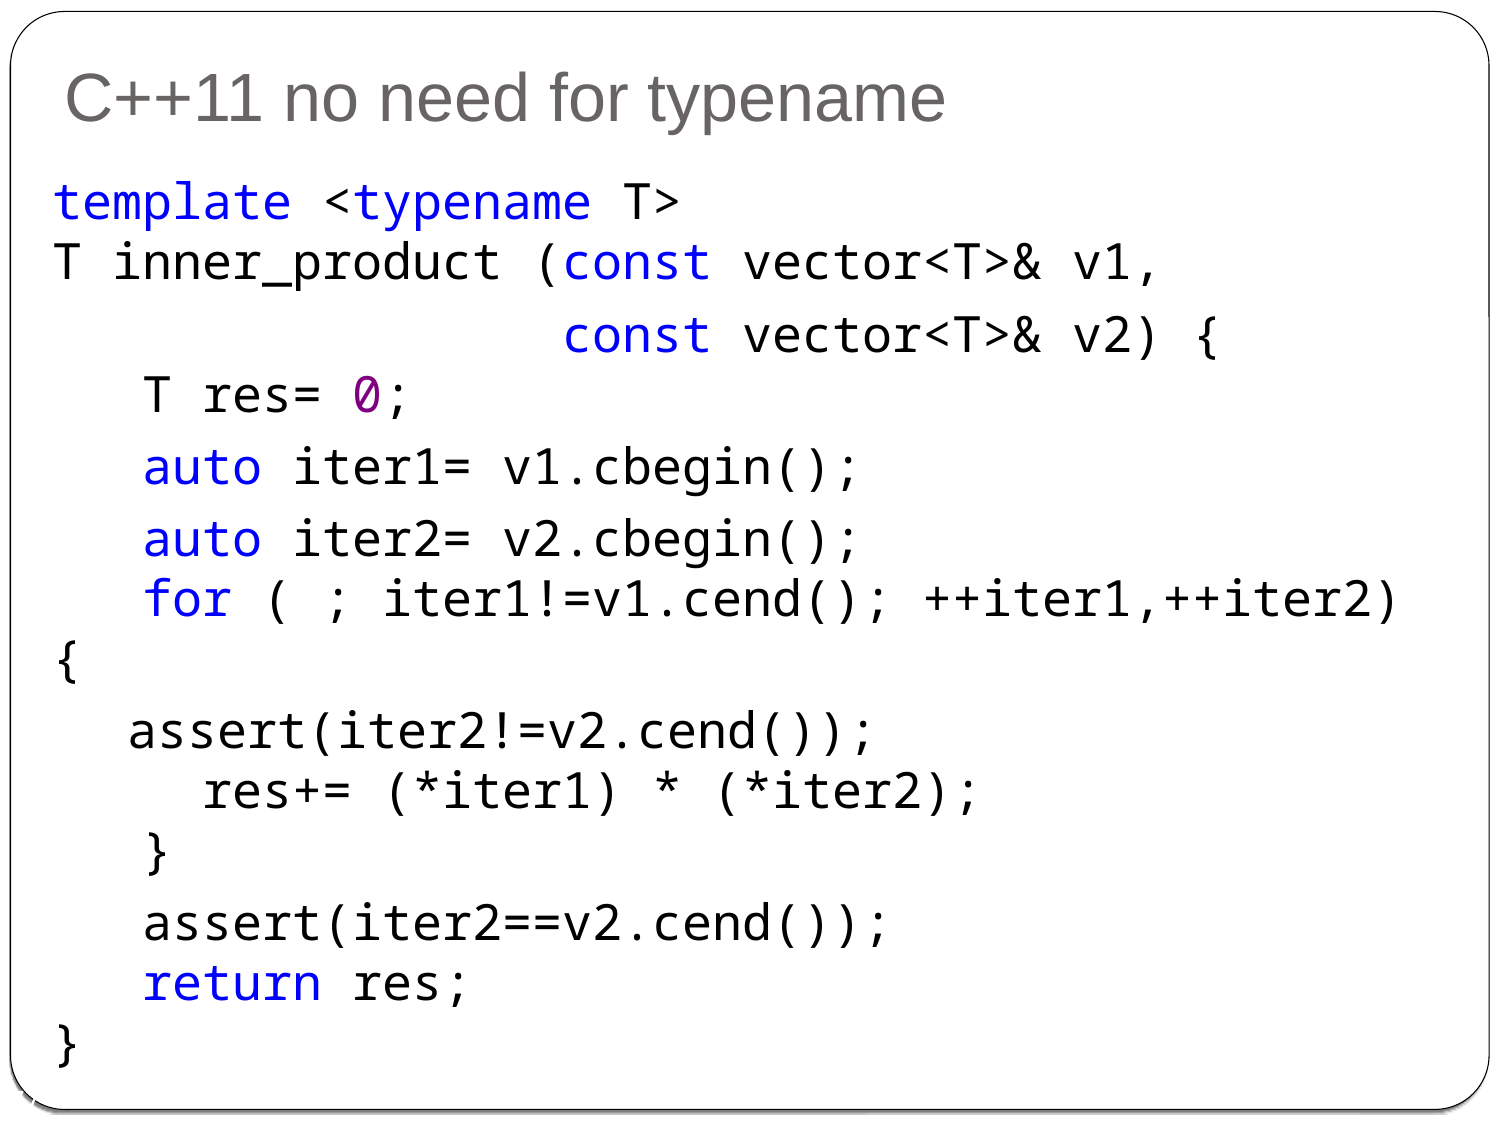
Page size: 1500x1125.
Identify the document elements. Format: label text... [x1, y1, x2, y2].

list template <typename T> T inner_product (const vector<T>& v1, const vector<T>& v2) { T res= 0; auto iter1= v1.cbegin(); auto iter2= v2.cbegin(); for ( ; iter1!=v1.cend(); ++iter1,++iter2) { assert(iter2!=v2.cend()); res+= (*iter1) * (*iter2); } assert(iter2==v2.cend()); return res; } [37, 162, 1463, 1088]
title C++11 no need for typename [50, 45, 1450, 150]
slide_number [0, 1074, 50, 1125]
